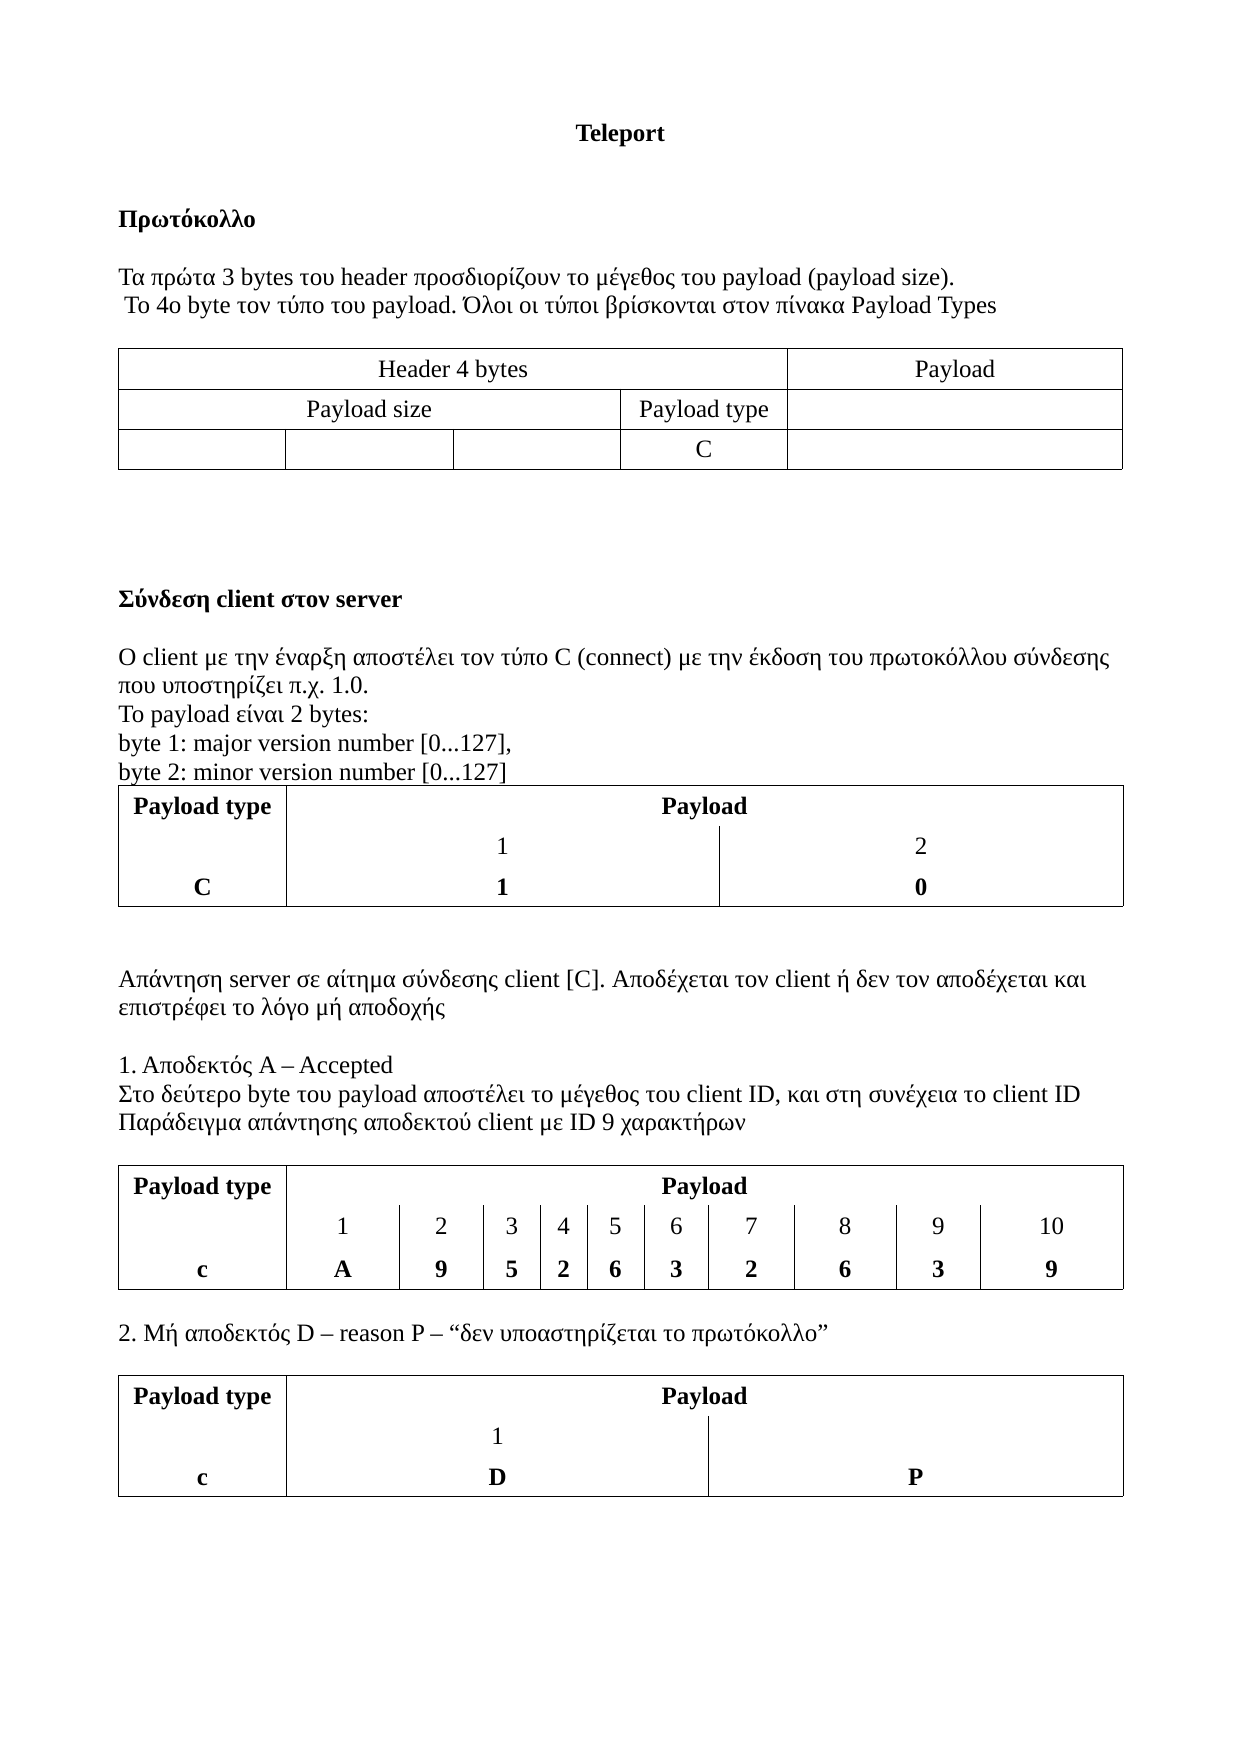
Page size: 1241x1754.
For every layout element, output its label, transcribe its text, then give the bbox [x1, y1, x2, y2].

table_cell [119, 430, 285, 469]
table_header Payload type [119, 786, 286, 826]
table_cell 3 [897, 1249, 980, 1289]
table_cell 2 [541, 1249, 587, 1289]
table_cell 1 [287, 866, 719, 906]
table_cell 7 [709, 1205, 794, 1249]
text Πρωτόκολλο [118, 204, 1122, 233]
table_cell 8 [795, 1205, 896, 1249]
table_header Payload type [119, 1376, 286, 1416]
table_cell Payload type [621, 390, 787, 429]
table_cell c [119, 1456, 286, 1496]
table_cell 4 [541, 1205, 587, 1249]
table_cell [454, 430, 620, 469]
table_cell D [287, 1456, 708, 1496]
table_cell 2 [400, 1205, 483, 1249]
text To payload είναι 2 bytes: [118, 699, 1122, 728]
table_cell 9 [897, 1205, 980, 1249]
table_cell 3 [645, 1249, 708, 1289]
text Παράδειγμα απάντησης αποδεκτού client με ID 9 χαρακτήρων [118, 1107, 1122, 1136]
table_cell 2 [709, 1249, 794, 1289]
table_cell 10 [981, 1205, 1123, 1249]
table_cell 5 [588, 1205, 644, 1249]
table_header Payload type [119, 1166, 286, 1205]
table_header Payload [287, 786, 1123, 826]
table_cell [709, 1416, 1123, 1456]
table_cell 0 [720, 866, 1123, 906]
text Τα πρώτα 3 bytes του header προσδιορίζουν το μέγεθος του payload (payload size). [118, 262, 1122, 291]
table_header Payload [287, 1376, 1123, 1416]
table_cell P [709, 1456, 1123, 1496]
text Ο client με την έναρξη αποστέλει τον τύπο C (connect) με την έκδοση του πρωτοκόλλου σύνδεσης που υποστηρίζει π.χ. 1.0. [118, 642, 1122, 699]
table_cell 6 [588, 1249, 644, 1289]
text Σύνδεση client στον server [118, 584, 1122, 613]
table_cell [119, 1205, 286, 1249]
text 1. Αποδεκτός A – Accepted Στο δεύτερο byte του payload αποστέλει το μέγεθος του client ID, και στη συνέχεια το client ID [118, 1050, 1122, 1107]
table_cell 2 [720, 826, 1123, 866]
table_cell [119, 826, 286, 866]
table_cell C [119, 866, 286, 906]
table_header Payload [788, 349, 1122, 388]
table_header Header 4 bytes [119, 349, 787, 388]
text Teleport [118, 118, 1122, 147]
text byte 1: major version number [0...127], [118, 728, 1122, 757]
table_cell 9 [400, 1249, 483, 1289]
table_header Payload [287, 1166, 1123, 1205]
table_cell 9 [981, 1249, 1123, 1289]
table_cell [788, 390, 1122, 429]
text byte 2: minor version number [0...127] [118, 757, 1122, 785]
table_cell 1 [287, 1205, 399, 1249]
text To 4o byte τον τύπο του payload. Όλοι οι τύποι βρίσκονται στον πίνακα Payload Types [118, 291, 1122, 319]
text Απάντηση server σε αίτημα σύνδεσης client [C]. Αποδέχεται τον client ή δεν τον αποδέχεται και επιστρέφει το λόγο μή αποδοχής [118, 964, 1122, 1021]
table_cell [788, 430, 1122, 469]
table_cell 6 [795, 1249, 896, 1289]
table_cell 3 [484, 1205, 540, 1249]
table_cell [286, 430, 453, 469]
table_cell 6 [645, 1205, 708, 1249]
table_cell C [621, 430, 787, 469]
text 2. Μή αποδεκτός D – reason P – “δεν υποαστηρίζεται το πρωτόκολλο” [118, 1318, 1122, 1347]
table_cell [119, 1416, 286, 1456]
table_cell A [287, 1249, 399, 1289]
table_cell Payload size [119, 390, 620, 429]
table_cell c [119, 1249, 286, 1289]
table_cell 5 [484, 1249, 540, 1289]
table_cell 1 [287, 1416, 708, 1456]
table_cell 1 [287, 826, 719, 866]
